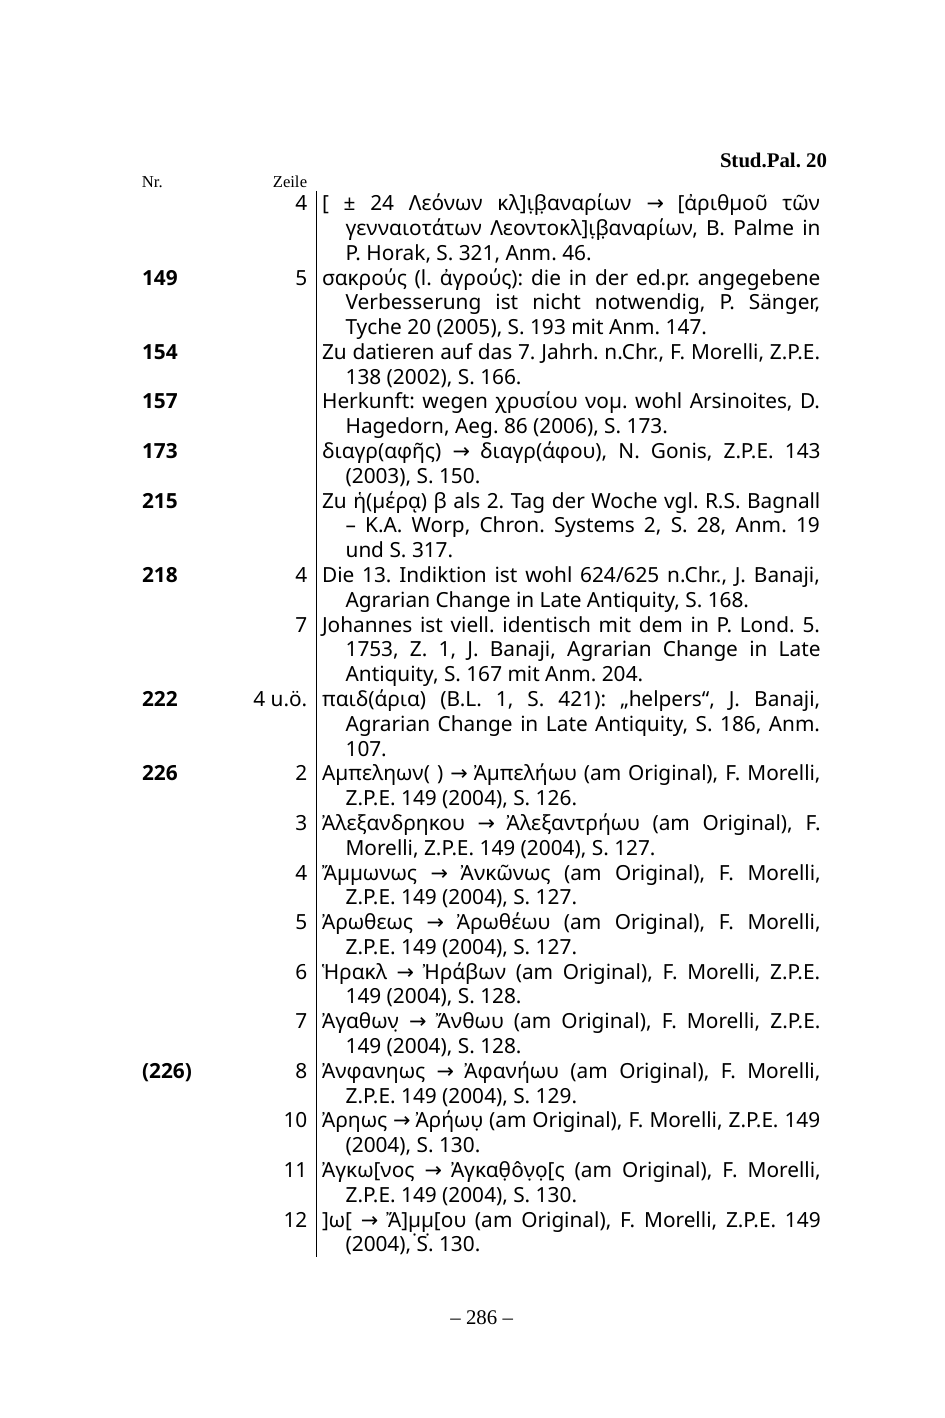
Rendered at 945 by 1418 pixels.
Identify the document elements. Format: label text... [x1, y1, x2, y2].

table_cell [136, 191, 224, 265]
table_cell 149 [136, 265, 224, 339]
table_cell παιδ(άρια) (B.L. 1, S. 421): „helpers“, J. Banaji, Agrarian Change in Late Antiquity, S. 186, Anm. 107. [317, 687, 827, 761]
table_cell 222 [136, 687, 224, 761]
table_cell ]ω[ → Ἄ]μ̣μ̣[ου (am Original), F. Morelli, Z.P.E. 149 (2004), S. 130. [317, 1207, 827, 1257]
table_cell 8 [224, 1059, 316, 1108]
table_cell [136, 860, 224, 910]
table_cell Ἀγαθων̣ → Ἄνθωυ (am Original), F. Morelli, Z.P.E. 149 (2004), S. 128. [317, 1009, 827, 1058]
table_cell Zu ἡ(μέρᾳ) β als 2. Tag der Woche vgl. R.S. Bagnall – K.A. Worp, Chron. Systems 2, S. 28, Anm. 19 und S. 317. [317, 488, 827, 563]
table_cell 157 [136, 389, 316, 439]
table_cell 5 [224, 910, 316, 959]
table_cell διαγρ(αφῆς) → διαγρ(άφου), N. Gonis, Z.P.E. 143 (2003), S. 150. [317, 439, 827, 488]
table_cell (226) [136, 1059, 224, 1108]
table_cell [136, 1108, 224, 1158]
table_cell Ἄμμωνως → Ἀνκῶνως (am Original), F. Morelli, Z.P.E. 149 (2004), S. 127. [317, 860, 827, 910]
table_cell 4 [224, 563, 316, 612]
table_cell Herkunft: wegen χρυσίου νομ. wohl Arsinoites, D. Hagedorn, Aeg. 86 (2006), S. 173. [317, 389, 827, 439]
table_cell [136, 959, 224, 1009]
table_cell [136, 1158, 224, 1207]
table_cell 215 [136, 488, 316, 563]
table_cell Johannes ist viell. identisch mit dem in P. Lond. 5. 1753, Z. 1, J. Banaji, Agrarian Change in Late Antiquity, S. 167 mit Anm. 204. [317, 612, 827, 687]
table_cell 226 [136, 761, 224, 811]
table_cell Die 13. Indiktion ist wohl 624/625 n.Chr., J. Banaji, Agrarian Change in Late Antiquity, S. 168. [317, 563, 827, 612]
table_cell Ἡρακλ → Ἠράβων (am Original), F. Morelli, Z.P.E. 149 (2004), S. 128. [317, 959, 827, 1009]
table_cell 2 [224, 761, 316, 811]
table_cell 7 [224, 1009, 316, 1058]
table_cell 4 [224, 191, 316, 265]
table_cell 4 [224, 860, 316, 910]
table_cell Ἀρωθεως → Ἀρωθέωυ (am Original), F. Morelli, Z.P.E. 149 (2004), S. 127. [317, 910, 827, 959]
table_cell 5 [224, 265, 316, 339]
table_cell Ἀγκω[νος → Ἀγκαθ̣ôν̣ο̣[ς (am Original), F. Morelli, Z.P.E. 149 (2004), S. 130. [317, 1158, 827, 1207]
table_cell 12 [224, 1207, 316, 1257]
table_cell Zu datieren auf das 7. Jahrh. n.Chr., F. Morelli, Z.P.E. 138 (2002), S. 166. [317, 340, 827, 389]
table_cell [136, 910, 224, 959]
table_cell 10 [224, 1108, 316, 1158]
table_cell 173 [136, 439, 316, 488]
table_cell [136, 1009, 224, 1058]
table_cell 7 [224, 612, 316, 687]
table_cell 154 [136, 340, 316, 389]
table_cell Ἀλεξανδρηκου → Ἀλεξαντρήωυ (am Original), F. Morelli, Z.P.E. 149 (2004), S. 127. [317, 811, 827, 860]
table_cell Ἀνφανηως → Ἀφανήωυ (am Original), F. Morelli, Z.P.E. 149 (2004), S. 129. [317, 1059, 827, 1108]
table_cell Αμπεληων( ) → Ἀμπελήωυ (am Original), F. Morelli, Z.P.E. 149 (2004), S. 126. [317, 761, 827, 811]
table_cell [ ± 24 Λεόνων κλ]ι̣β̣αναρίων → [ἀριθμοῦ τῶν γενναιοτάτων Λεοντοκλ]ι̣β̣αναρίων, B. Palme in P. Horak, S. 321, Anm. 46. [317, 191, 827, 265]
table_cell 4 u.ö. [224, 687, 316, 761]
table_cell 3 [224, 811, 316, 860]
table_cell 218 [136, 563, 224, 612]
table_cell [136, 1207, 224, 1257]
table_cell σακρούς (l. ἀγρούς): die in der ed.pr. angegebene Verbesserung ist nicht notwendig, P. Sänger, Tyche 20 (2005), S. 193 mit Anm. 147. [317, 265, 827, 339]
table_cell 6 [224, 959, 316, 1009]
table_cell [136, 811, 224, 860]
table_cell [136, 612, 224, 687]
table_cell 11 [224, 1158, 316, 1207]
table_cell Ἀρηως → Ἀρήωυ̣ (am Original), F. Morelli, Z.P.E. 149 (2004), S. 130. [317, 1108, 827, 1158]
